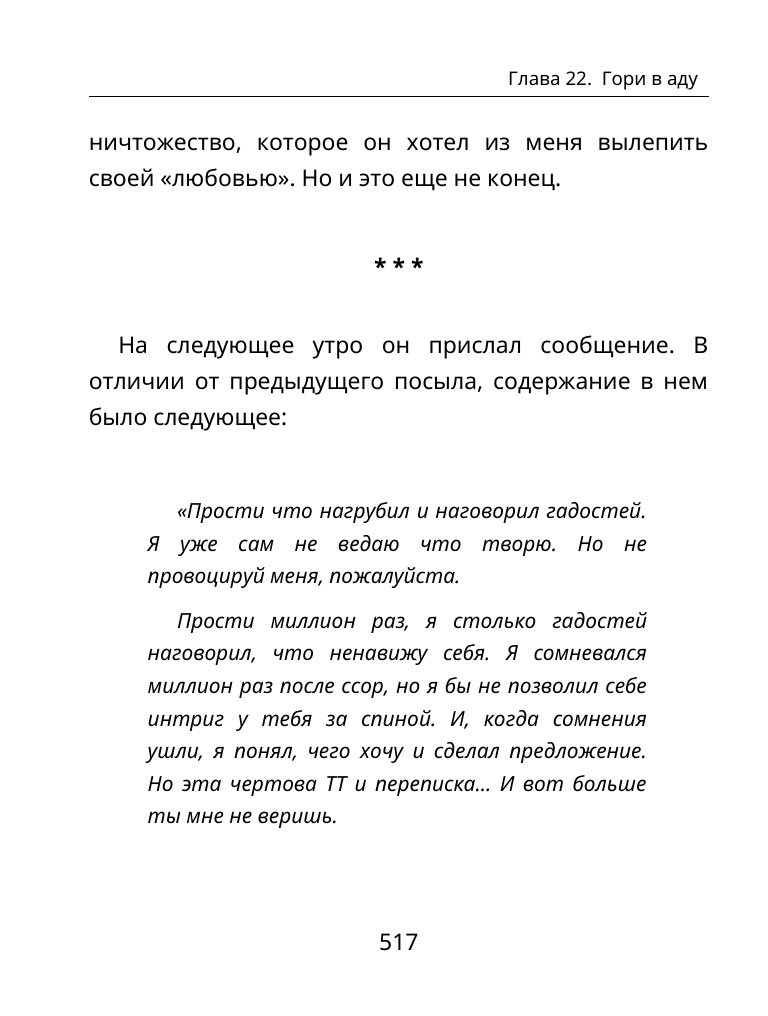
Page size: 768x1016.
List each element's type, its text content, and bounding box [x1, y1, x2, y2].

text «Прости что нагрубил и наговорил гадостей. Я уже сам не ведаю что творю. Но не провоцируй меня, пожалуйста. [147, 496, 650, 590]
subtitle * * * [88, 251, 709, 283]
text Прости миллион раз, я столько гадостей наговорил, что ненавижу себя. Я сомневался миллион раз после ссор, но я бы не позволил себе интриг у тебя за спиной. И, когда сомнения ушли, я понял, чего хочу и сделал предложение. Но эта чертова ТТ и переписка... И вот больше ты мне не веришь. [147, 606, 650, 830]
text ничтожество, которое он хотел из меня вылепить своей «любовью». Но и это еще не конец. [88, 126, 709, 193]
text На следующее утро он прислал сообщение. В отличии от предыдущего посыла, содержание в нем было следующее: [88, 329, 709, 432]
